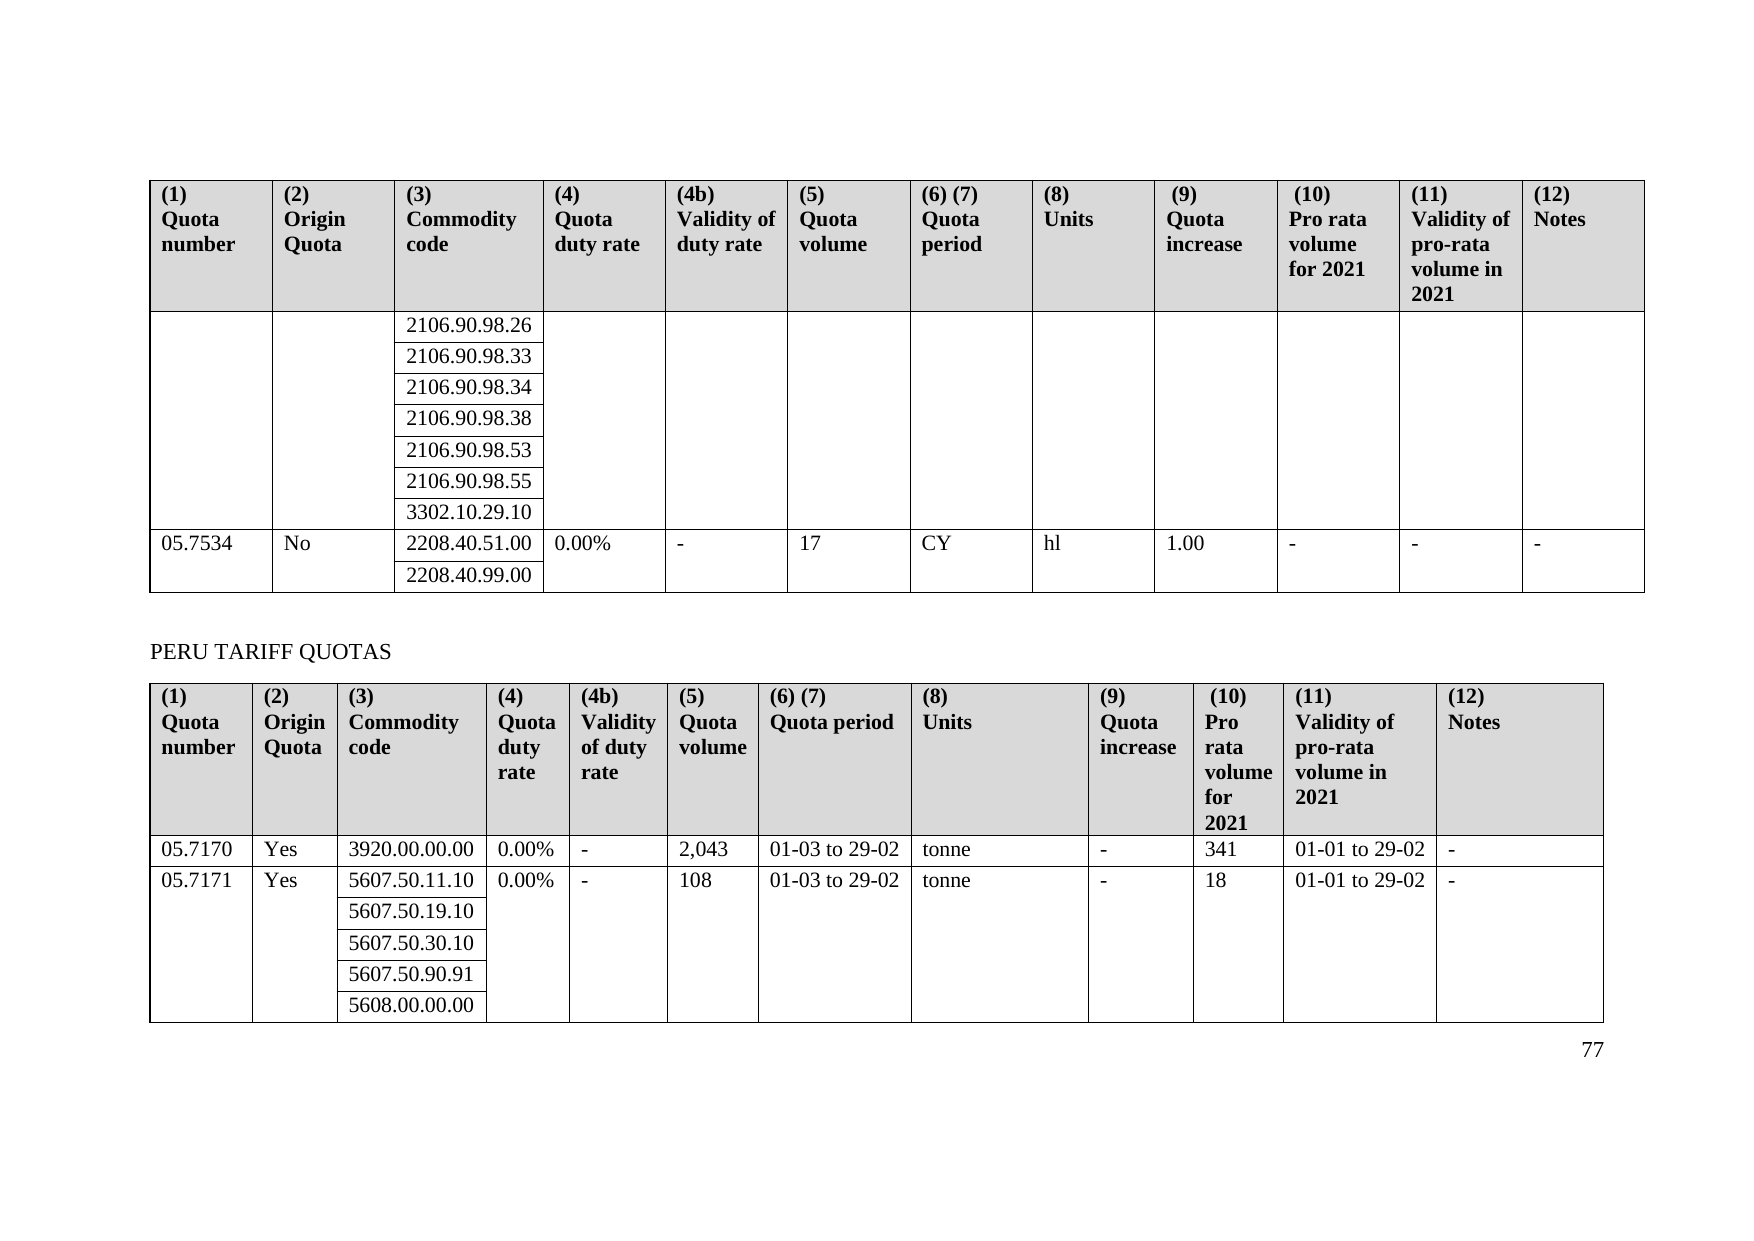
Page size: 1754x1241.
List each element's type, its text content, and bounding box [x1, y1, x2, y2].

table_header (3) Commodity code [338, 684, 486, 835]
table_header (11) Validity of pro-rata volume in 2021 [1400, 181, 1522, 311]
table_cell 5607.50.19.10 [338, 898, 486, 928]
table_cell [151, 312, 272, 529]
table_cell [544, 312, 665, 529]
table_cell 2106.90.98.33 [395, 343, 543, 373]
table_cell - [1089, 867, 1193, 1022]
table_cell 5607.50.90.91 [338, 961, 486, 991]
table_cell - [1400, 530, 1522, 592]
table_header (8) Units [912, 684, 1088, 835]
table_cell 3302.10.29.10 [395, 499, 543, 529]
table_header (9) Quota increase [1155, 181, 1277, 311]
table_header (6) (7) Quota period [911, 181, 1032, 311]
table_header (2) Origin Quota [253, 684, 337, 835]
table_cell 01-03 to 29-02 [759, 867, 911, 1022]
table_header (10) Pro rata volume for 2021 [1194, 684, 1283, 835]
table_cell No [273, 530, 394, 592]
table_cell - [1523, 312, 1644, 529]
table_cell - [1278, 530, 1399, 592]
table_cell 2,043 [668, 836, 758, 866]
table_cell 05.7170 [151, 836, 252, 866]
table_header (3) Commodity code [395, 181, 543, 311]
table_header (12) Notes [1437, 684, 1603, 835]
table_cell 01-01 to 29-02 [1284, 867, 1436, 1022]
table_cell 2106.90.98.38 [395, 405, 543, 436]
table_cell hl [1033, 530, 1154, 592]
table_header (8) Units [1033, 181, 1154, 311]
table_cell 5608.00.00.00 [338, 992, 486, 1022]
table_header (4) Quota duty rate [544, 181, 665, 311]
table_cell 2106.90.98.34 [395, 374, 543, 404]
table_cell [1033, 312, 1154, 529]
table_header (5) Quota volume [668, 684, 758, 835]
table_header (4b) Validity of duty rate [570, 684, 667, 835]
table_cell tonne [912, 836, 1088, 866]
table_cell 05.7171 [151, 867, 252, 1022]
table_cell 5607.50.30.10 [338, 930, 486, 960]
table_header (2) Origin Quota [273, 181, 394, 311]
table_cell - [1523, 530, 1644, 592]
table_cell [788, 312, 910, 529]
table_header (9) Quota increase [1089, 684, 1193, 835]
table_header (10) Pro rata volume for 2021 [1278, 181, 1399, 311]
table_header (4) Quota duty rate [487, 684, 569, 835]
table_header (4b) Validity of duty rate [666, 181, 787, 311]
table_cell 108 [668, 867, 758, 1022]
table_cell - [666, 530, 787, 592]
table_cell - [570, 836, 667, 866]
table_cell - [1437, 867, 1603, 1022]
table_header (11) Validity of pro-rata volume in 2021 [1284, 684, 1436, 835]
table_cell 17 [788, 530, 910, 592]
table_cell CY [911, 530, 1032, 592]
table_cell 2208.40.51.00 [395, 530, 543, 561]
table_cell 3920.00.00.00 [338, 836, 486, 866]
table_cell 1.00 [1155, 530, 1277, 592]
table_cell [911, 312, 1032, 529]
table_cell 0.00% [487, 836, 569, 866]
table_header (12) Notes [1523, 181, 1644, 311]
table_cell 0.00% [487, 867, 569, 1022]
table_cell 0.00% [544, 530, 665, 592]
table_cell - [1400, 312, 1522, 529]
table_cell - [1089, 836, 1193, 866]
table_header (5) Quota volume [788, 181, 910, 311]
table_header (1) Quota number [151, 684, 252, 835]
table_cell 2106.90.98.55 [395, 468, 543, 498]
table_header (1) Quota number [151, 181, 272, 311]
table_cell tonne [912, 867, 1088, 1022]
table_cell - [1278, 312, 1399, 529]
table_cell 5607.50.11.10 [338, 867, 486, 897]
table_cell Yes [253, 836, 337, 866]
table_cell 341 [1194, 836, 1283, 866]
table_header (6) (7) Quota period [759, 684, 911, 835]
table_cell 01-01 to 29-02 [1284, 836, 1436, 866]
table_cell [273, 312, 394, 529]
table_cell 18 [1194, 867, 1283, 1022]
table_cell - [570, 867, 667, 1022]
table_cell Yes [253, 867, 337, 1022]
table_cell 01-03 to 29-02 [759, 836, 911, 866]
table_cell 2208.40.99.00 [395, 562, 543, 592]
table_cell - [666, 312, 787, 529]
table_cell 2106.90.98.53 [395, 437, 543, 467]
text PERU TARIFF QUOTAS [150, 638, 1604, 664]
table_cell 05.7534 [151, 530, 272, 592]
table_cell 2106.90.98.26 [395, 312, 543, 342]
table_cell [1155, 312, 1277, 529]
table_cell - [1437, 836, 1603, 866]
